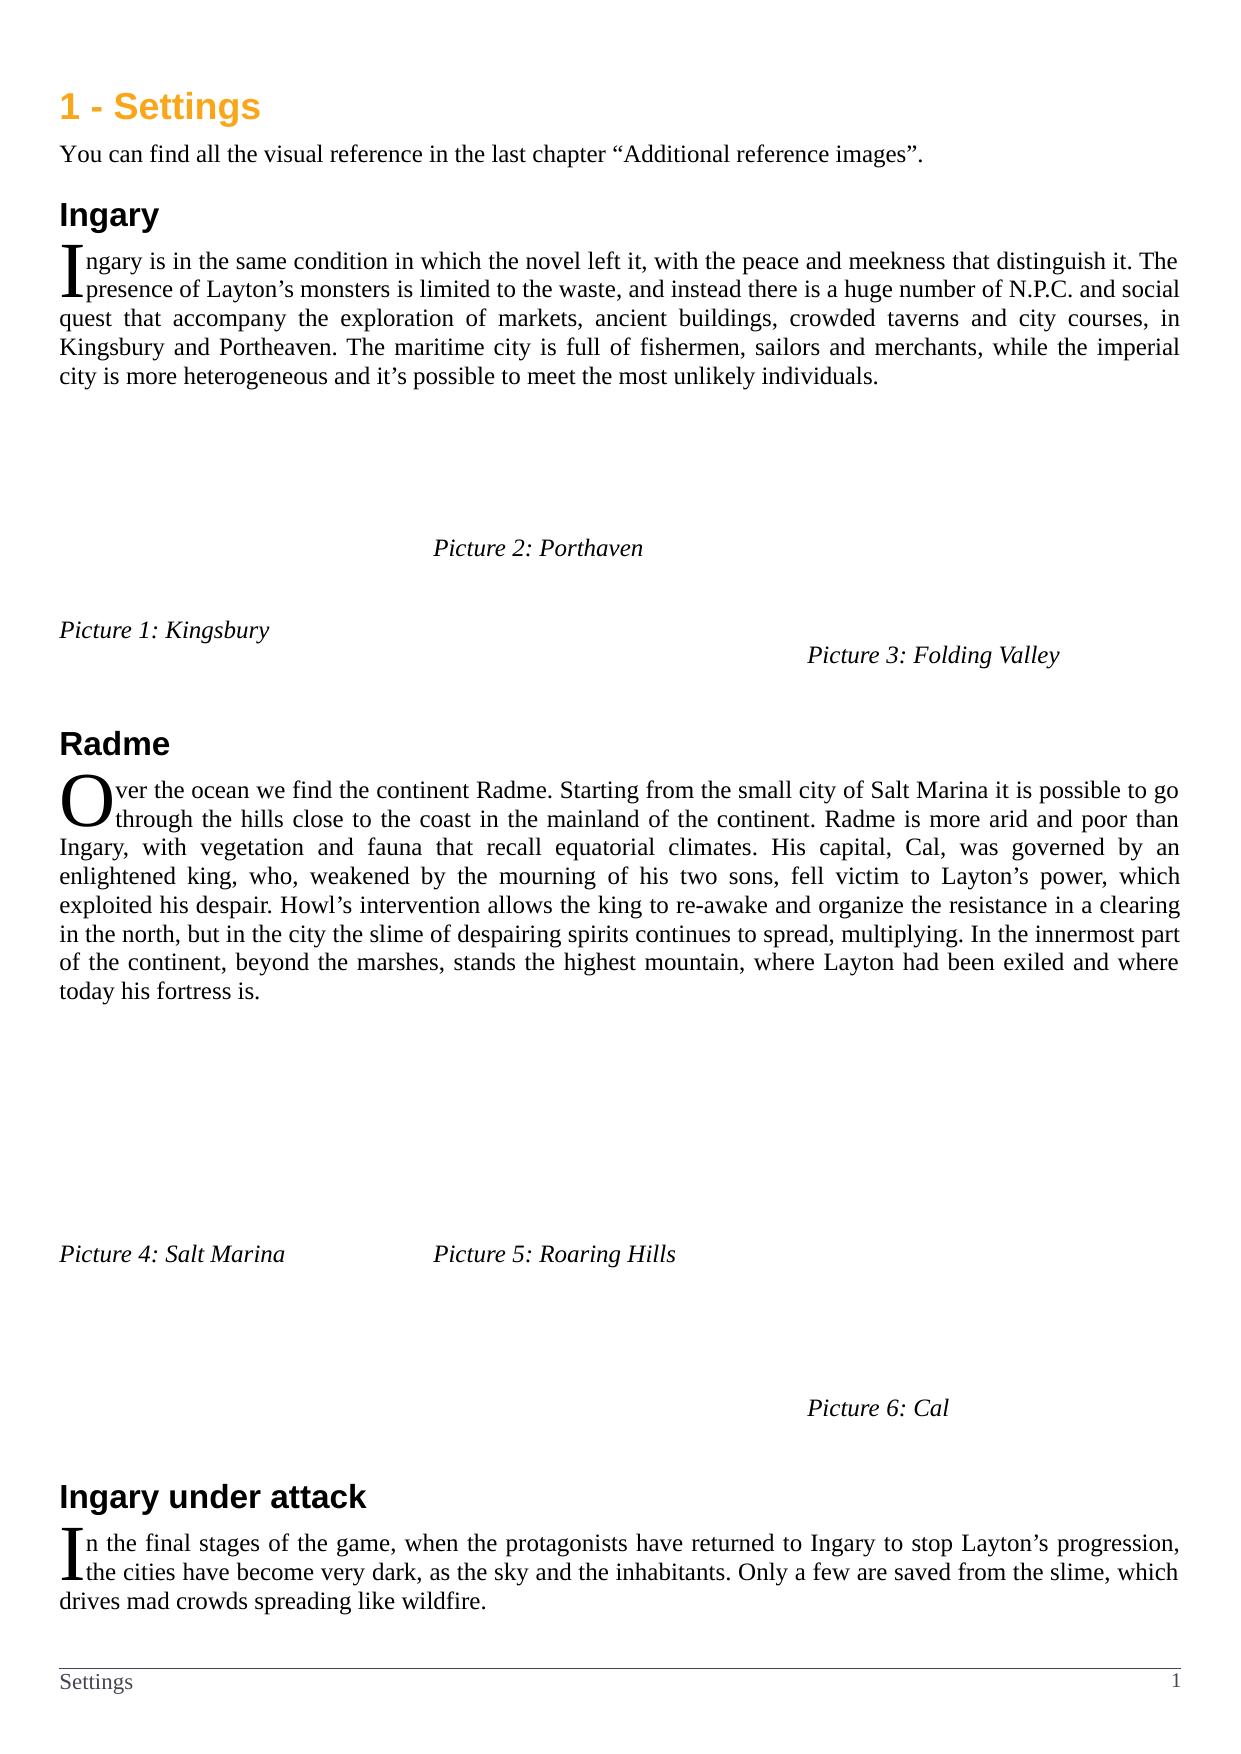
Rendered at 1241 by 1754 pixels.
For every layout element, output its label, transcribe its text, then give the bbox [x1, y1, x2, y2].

table_header [807, 1011, 1181, 1457]
table_header [813, 648, 819, 655]
table_header [433, 396, 807, 703]
text You can find all the visual reference in the last chapter “Additional reference images”. [59, 139, 1181, 168]
table_header [59, 1011, 433, 1457]
table_header [439, 541, 445, 548]
text Ingary is in the same condition in which the novel left it, with the peace and meekness that distinguish it. The presence of Layton’s monsters is limited to the waste, and instead there is a huge number of N.P.C. and social quest that accompany the exploration of markets, ancient buildings, crowded taverns and city courses, in Kingsbury and Portheaven. The maritime city is full of fishermen, sailors and merchants, while the imperial city is more heterogeneous and it’s possible to meet the most unlikely individuals. [59, 246, 1181, 389]
text Over the ocean we find the continent Radme. Starting from the small city of Salt Marina it is possible to go through the hills close to the coast in the mainland of the continent. Radme is more arid and poor than Ingary, with vegetation and fauna that recall equatorial climates. His capital, Cal, was governed by an enlightened king, who, weakened by the mourning of his two sons, fell victim to Layton’s power, which exploited his despair. Howl’s intervention allows the king to re-awake and organize the resistance in a clearing in the north, but in the city the slime of despairing spirits continues to spread, multiplying. In the innermost part of the continent, beyond the marshes, stands the highest mountain, where Layton had been exiled and where today his fortress is. [59, 775, 1181, 1005]
table_header [807, 396, 1181, 703]
subtitle Ingary under attack [59, 1477, 1181, 1516]
subtitle Ingary [59, 195, 1181, 233]
table_header [433, 1011, 807, 1457]
table_header [439, 1247, 445, 1254]
text In the final stages of the game, when the protagonists have returned to Ingary to stop Layton’s progression, the cities have become very dark, as the sky and the inhabitants. Only a few are saved from the slime, which drives mad crowds spreading like wildfire. [59, 1528, 1181, 1614]
table_header [65, 1247, 71, 1254]
subtitle Settings [59, 84, 1181, 127]
table_header [65, 623, 71, 630]
table_header [813, 1401, 819, 1408]
table_header [59, 396, 433, 703]
subtitle Radme [59, 724, 1181, 762]
